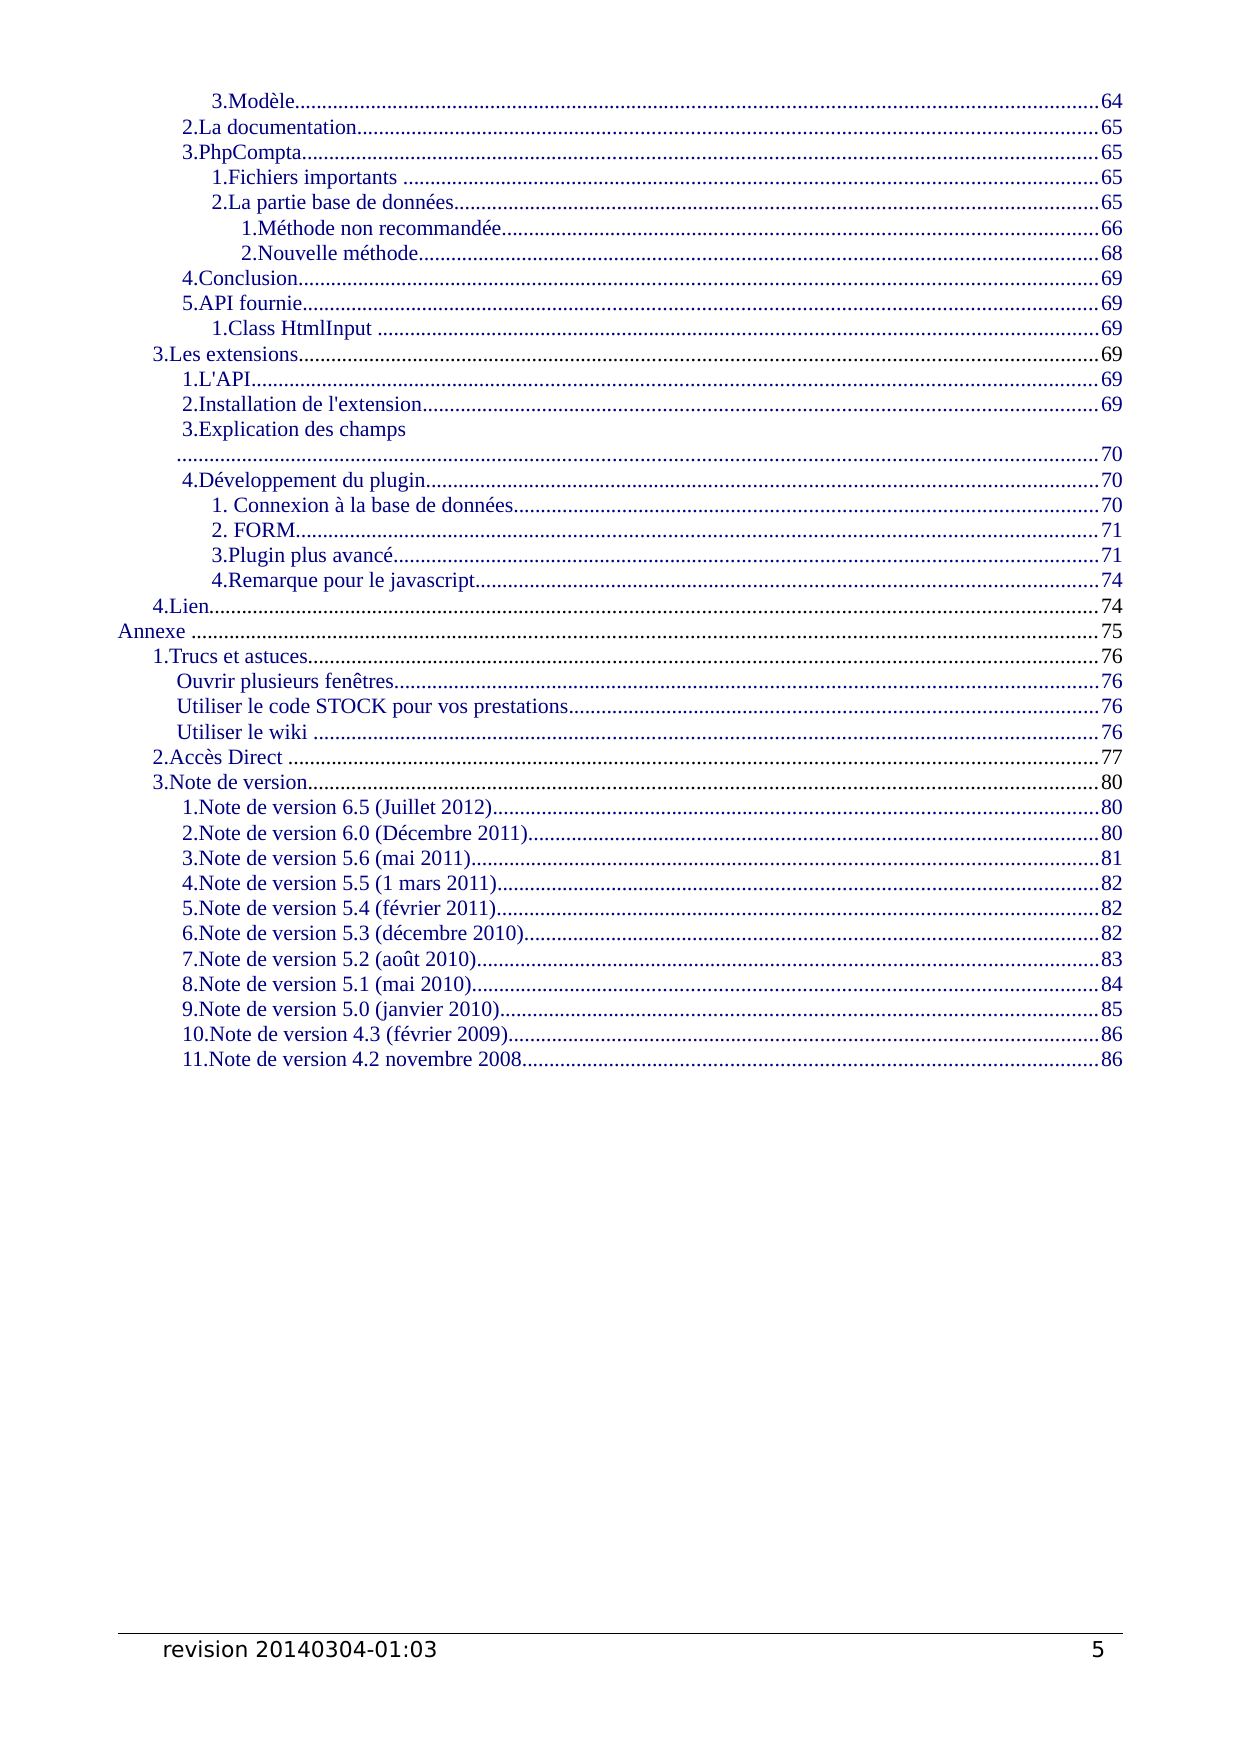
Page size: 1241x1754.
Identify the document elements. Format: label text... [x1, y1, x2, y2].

text 2.Accès Direct 77 [147, 744, 1123, 769]
text 3.Les extensions 69 [147, 341, 1123, 366]
text 2.La documentation 65 [176, 114, 1123, 139]
text 7.Note de version 5.2 (août 2010) 83 [176, 946, 1123, 971]
text 8.Note de version 5.1 (mai 2010) 84 [176, 971, 1123, 996]
text 3.Note de version 80 [147, 769, 1123, 794]
text 3.Plugin plus avancé 71 [206, 542, 1123, 567]
text 5.API fournie 69 [176, 290, 1123, 315]
text Utiliser le wiki 76 [176, 719, 1123, 744]
text Annexe 75 [117, 618, 1123, 643]
text 1.Class HtmlInput 69 [206, 315, 1123, 341]
text 1.Fichiers importants 65 [206, 164, 1123, 189]
text 1.L'API 69 [176, 366, 1123, 391]
text 3.Explication des champs 70 [176, 416, 1123, 467]
text 2.La partie base de données 65 [206, 189, 1123, 214]
text 9.Note de version 5.0 (janvier 2010) 85 [176, 996, 1123, 1021]
text 3.Modèle 64 [206, 88, 1123, 114]
text 2.Nouvelle méthode 68 [235, 240, 1123, 265]
text 4.Note de version 5.5 (1 mars 2011) 82 [176, 870, 1123, 895]
text 2.Installation de l'extension 69 [176, 391, 1123, 416]
text 4.Remarque pour le javascript 74 [206, 567, 1123, 593]
text 2.Note de version 6.0 (Décembre 2011) 80 [176, 819, 1123, 845]
text 10.Note de version 4.3 (février 2009) 86 [176, 1021, 1123, 1046]
text Ouvrir plusieurs fenêtres 76 [176, 668, 1123, 693]
text 6.Note de version 5.3 (décembre 2010) 82 [176, 920, 1123, 946]
text 3.PhpCompta 65 [176, 139, 1123, 164]
text 1.Note de version 6.5 (Juillet 2012) 80 [176, 794, 1123, 819]
text 2. FORM 71 [206, 517, 1123, 542]
text 1.Trucs et astuces 76 [147, 643, 1123, 668]
text 4.Développement du plugin 70 [176, 467, 1123, 492]
text 1.Méthode non recommandée 66 [235, 214, 1123, 240]
text 3.Note de version 5.6 (mai 2011) 81 [176, 845, 1123, 870]
text Utiliser le code STOCK pour vos prestations 76 [176, 693, 1123, 719]
text 4.Conclusion 69 [176, 265, 1123, 290]
text 1. Connexion à la base de données 70 [206, 492, 1123, 517]
text 4.Lien 74 [147, 593, 1123, 618]
text 5.Note de version 5.4 (février 2011) 82 [176, 895, 1123, 920]
text 11.Note de version 4.2 novembre 2008 86 [176, 1046, 1123, 1072]
